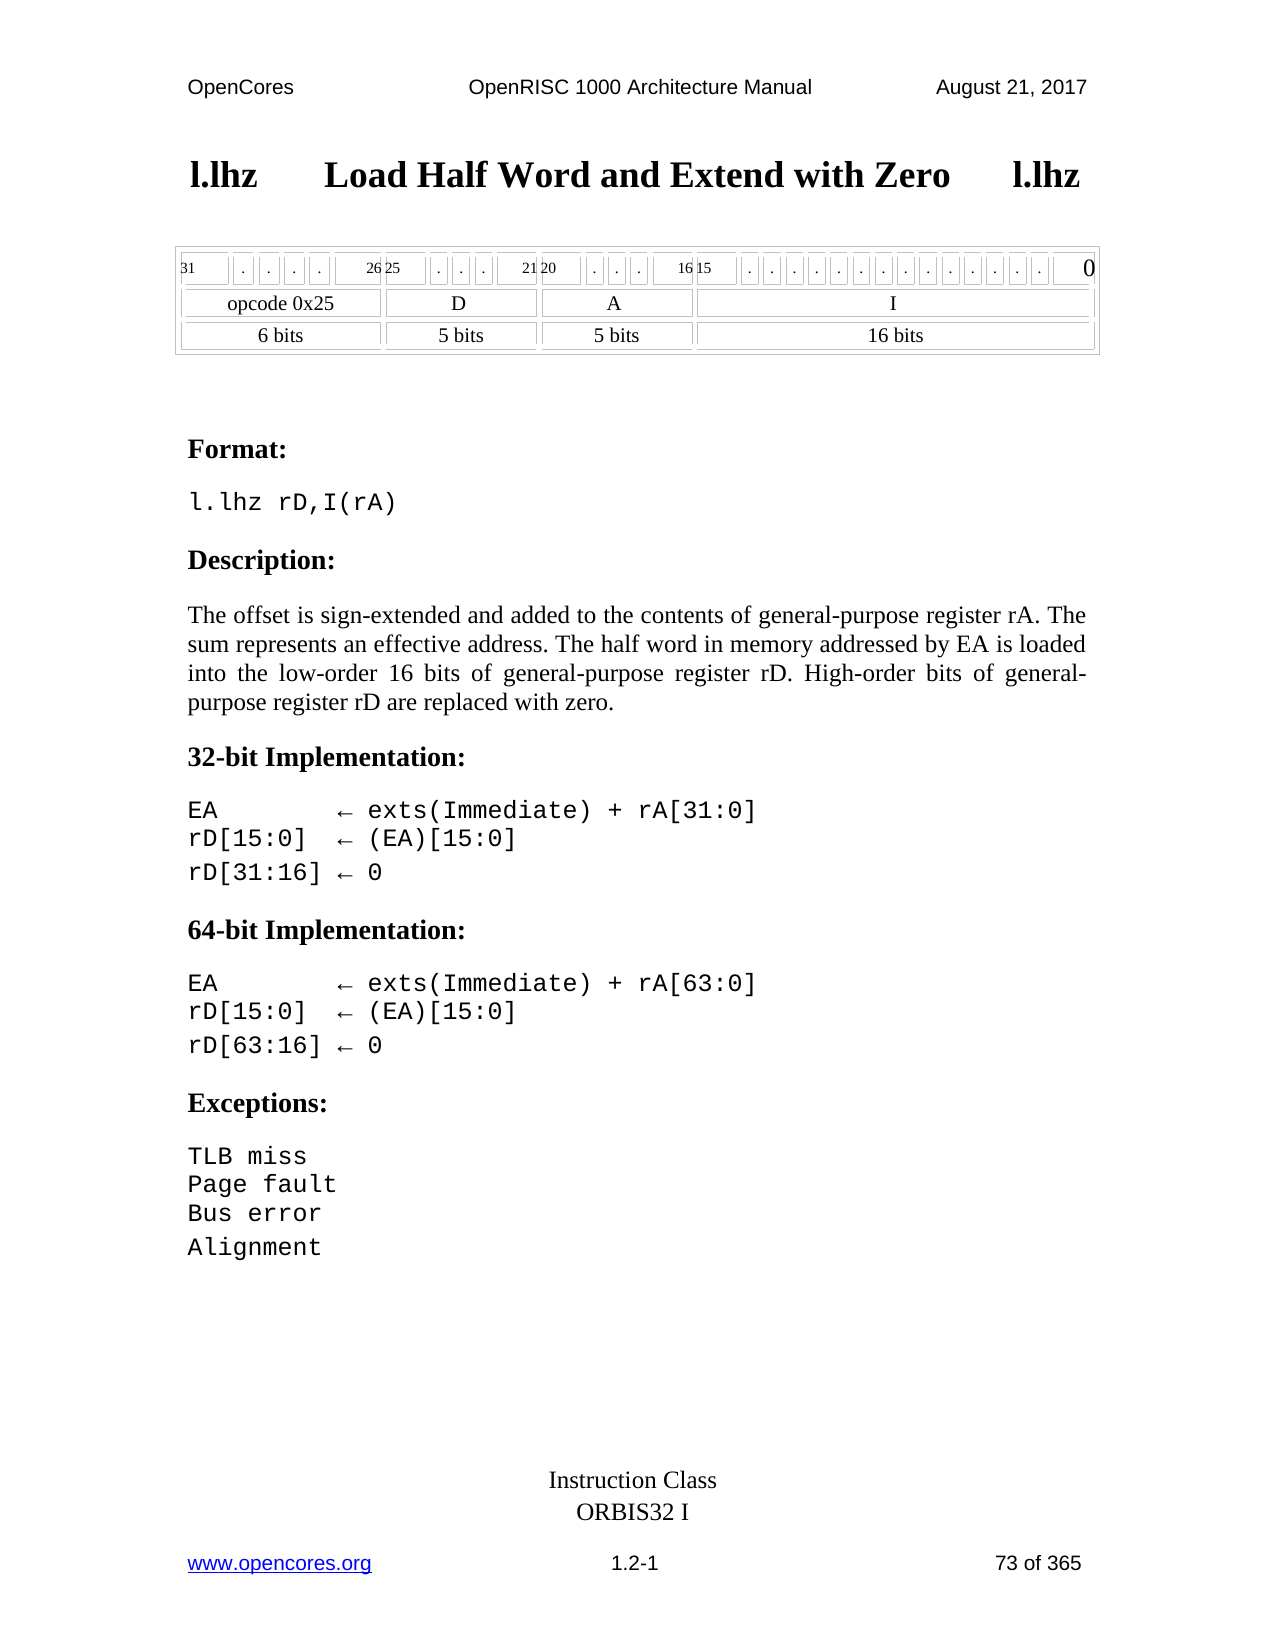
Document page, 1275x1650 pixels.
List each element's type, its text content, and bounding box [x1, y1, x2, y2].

text The offset is sign-extended and added to the contents of general-purpose register rA. The sum represents an effective address. The half word in memory addressed by EA is loaded into the low-order 16 bits of general-purpose register rD. High-order bits of general-purpose register rD are replaced with zero. [187, 600, 1087, 715]
text EA ← exts(Immediate) + rA[63:0] rD[15:0] ← (EA)[15:0] rD[63:16] ← 0 [187, 971, 1087, 1061]
text 64-bit Implementation: [187, 913, 1087, 946]
text 32-bit Implementation: [187, 740, 1087, 773]
text EA ← exts(Immediate) + rA[31:0] rD[15:0] ← (EA)[15:0] rD[31:16] ← 0 [187, 798, 1087, 888]
text Format: [187, 432, 1087, 464]
text Exceptions: [187, 1086, 1087, 1118]
text l.lhz rD,I(rA) [187, 489, 1087, 518]
text Description: [187, 543, 1087, 575]
text TLB miss Page fault Bus error Alignment [187, 1143, 1087, 1262]
